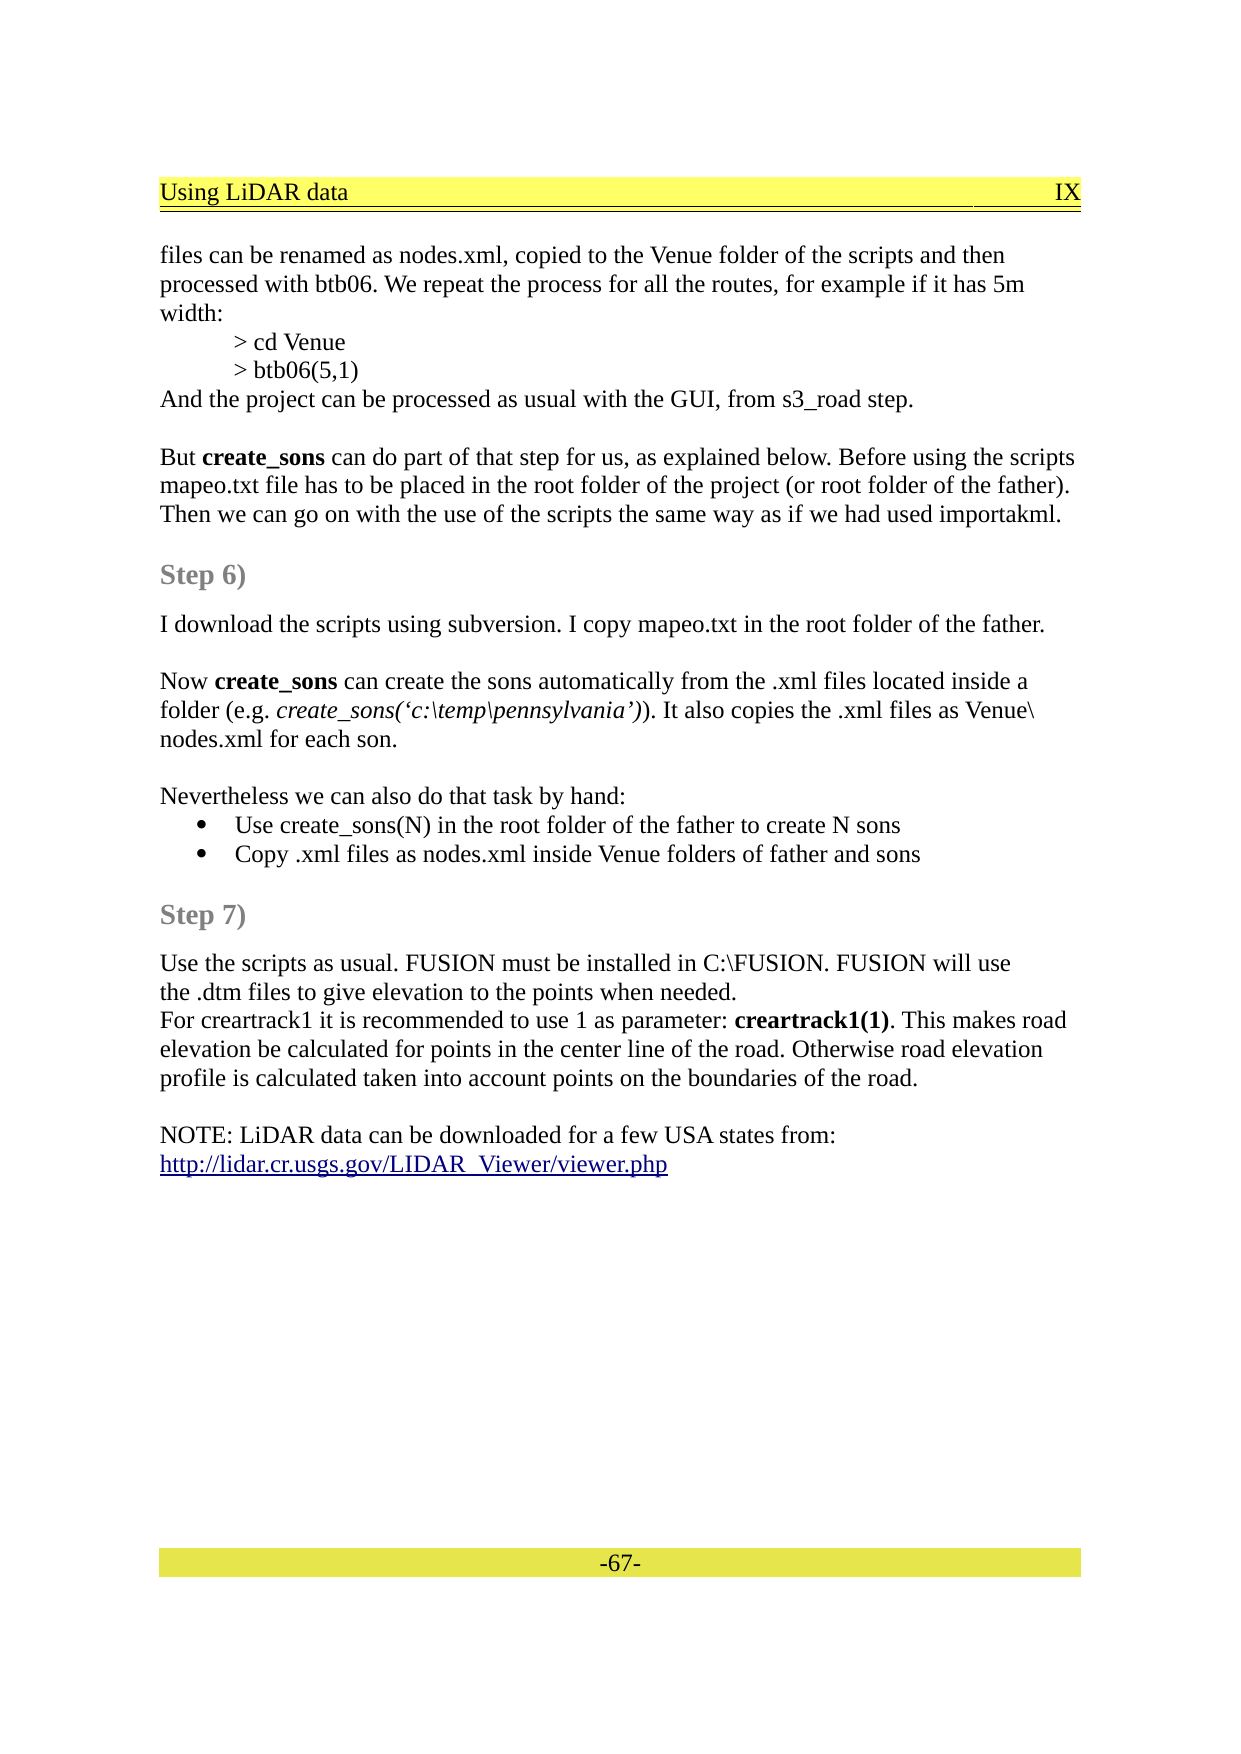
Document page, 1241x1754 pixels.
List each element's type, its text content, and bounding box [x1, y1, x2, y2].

subtitle Step 7) [159, 897, 1081, 930]
list Copy .xml files as nodes.xml inside Venue folders of father and sons [197, 839, 1081, 867]
text http://lidar.cr.usgs.gov/LIDAR_Viewer/viewer.php [159, 1149, 1081, 1178]
text I download the scripts using subversion. I copy mapeo.txt in the root folder of the father. [159, 609, 1081, 637]
subtitle Step 6) [159, 557, 1081, 591]
text NOTE: LiDAR data can be downloaded for a few USA states from: [159, 1121, 1081, 1149]
list Use create_sons(N) in the root folder of the father to create N sons [197, 810, 1081, 839]
text > cd Venue [159, 327, 1081, 355]
text Use the scripts as usual. FUSION must be installed in C:\FUSION. FUSION will use the .dtm files to give elevation to the points when needed. [159, 948, 1081, 1006]
text Now create_sons can create the sons automatically from the .xml files located inside a folder (e.g. create_sons(‘c:\temp\pennsylvania’)). It also copies the .xml files as Venue\nodes.xml for each son. [159, 666, 1081, 752]
text And the project can be processed as usual with the GUI, from s3_road step. [159, 384, 1081, 413]
text But create_sons can do part of that step for us, as explained below. Before using the scripts mapeo.txt file has to be placed in the root folder of the project (or root folder of the father). Then we can go on with the use of the scripts the same way as if we had used importakml. [159, 442, 1081, 528]
text files can be renamed as nodes.xml, copied to the Venue folder of the scripts and then processed with btb06. We repeat the process for all the routes, for example if it has 5m width: [159, 240, 1081, 327]
text Nevertheless we can also do that task by hand: [159, 781, 1081, 810]
text > btb06(5,1) [159, 355, 1081, 384]
text For creartrack1 it is recommended to use 1 as parameter: creartrack1(1). This makes road elevation be calculated for points in the center line of the road. Otherwise road elevation profile is calculated taken into account points on the boundaries of the road. [159, 1006, 1081, 1092]
